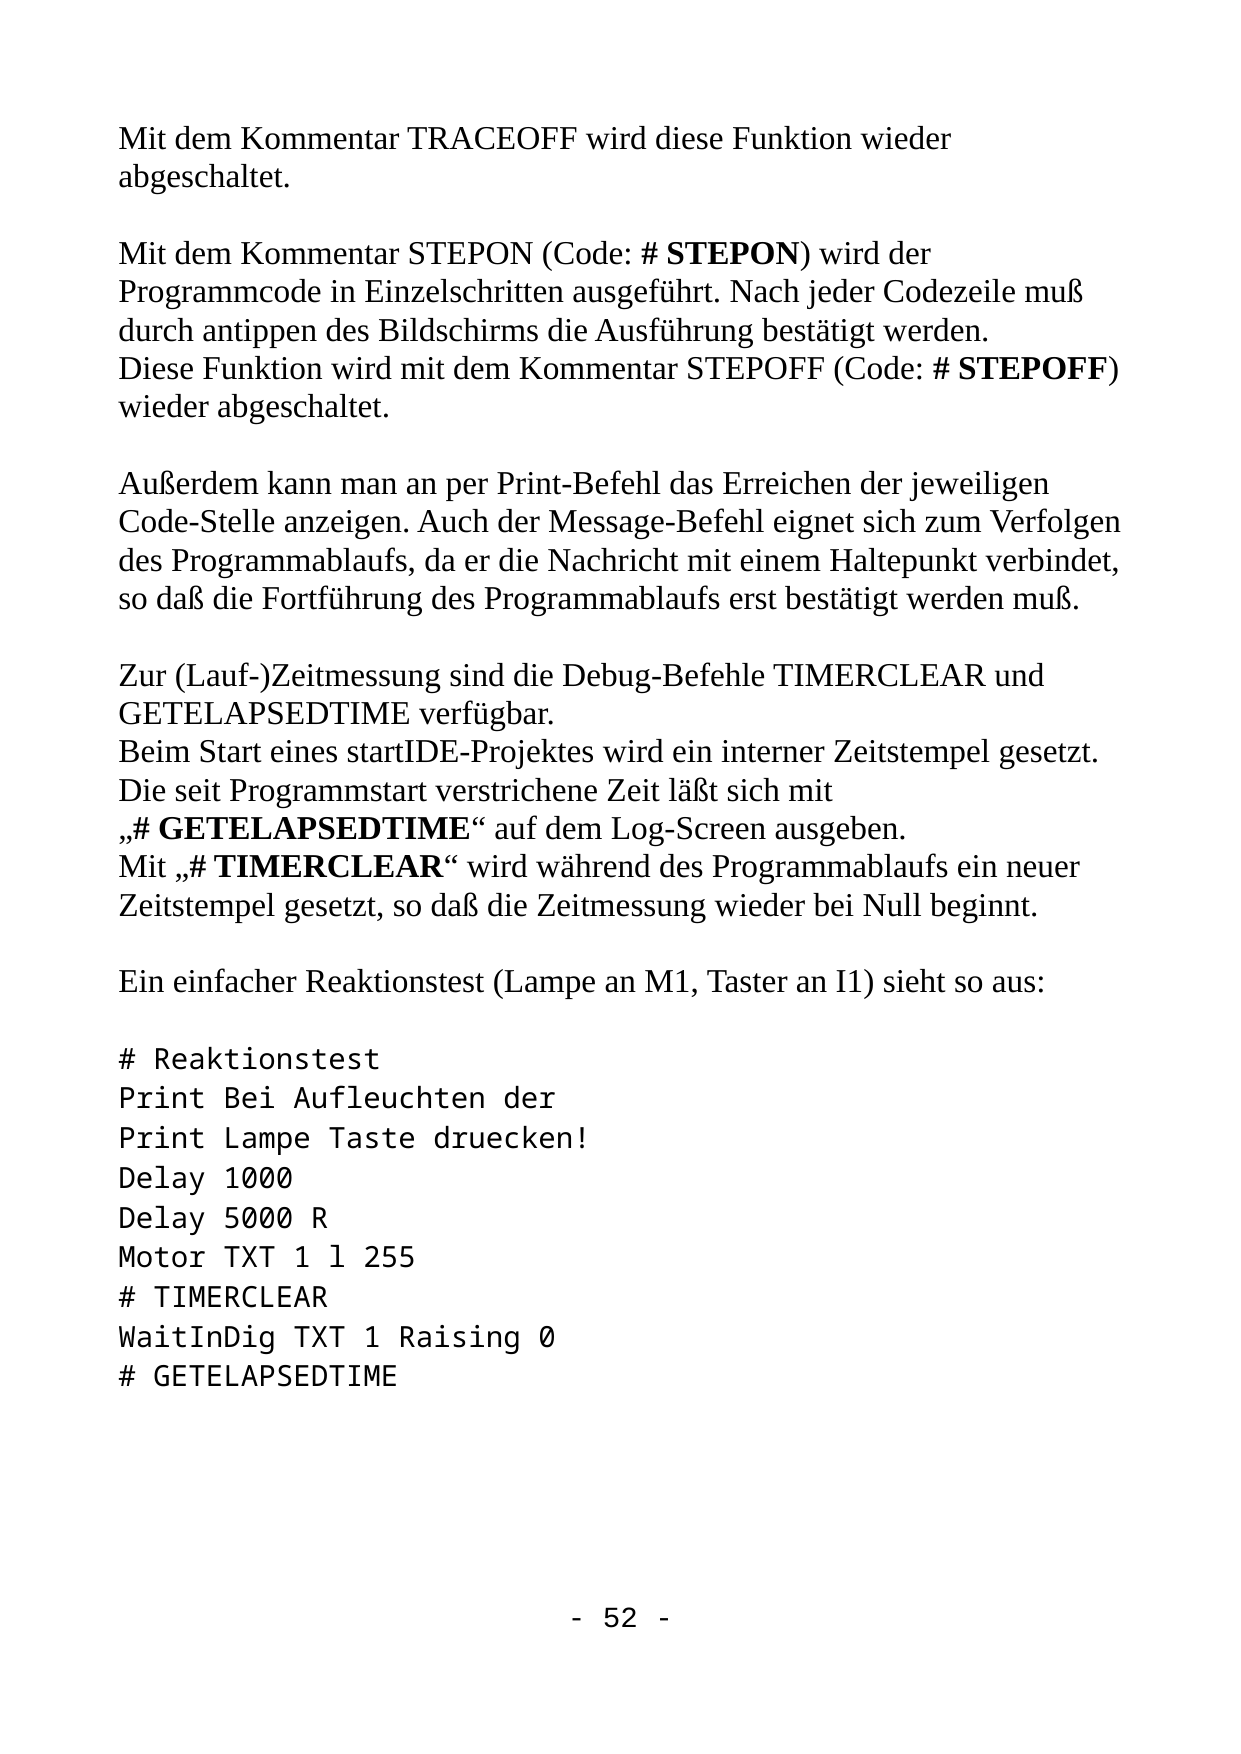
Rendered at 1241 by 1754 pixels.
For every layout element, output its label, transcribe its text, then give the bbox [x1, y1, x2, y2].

text Mit „# TIMERCLEAR“ wird während des Programmablaufs ein neuer Zeitstempel gesetzt, so daß die Zeitmessung wieder bei Null beginnt. [118, 846, 1122, 923]
text Beim Start eines startIDE-Projektes wird ein interner Zeitstempel gesetzt. Die seit Programmstart verstrichene Zeit läßt sich mit [118, 731, 1122, 808]
text Mit dem Kommentar TRACEOFF wird diese Funktion wieder abgeschaltet. [118, 118, 1122, 195]
text Diese Funktion wird mit dem Kommentar STEPOFF (Code: # STEPOFF) wieder abgeschaltet. [118, 348, 1122, 425]
text Außerdem kann man an per Print-Befehl das Erreichen der jeweiligen Code-Stelle anzeigen. Auch der Message-Befehl eignet sich zum Verfolgen des Programmablaufs, da er die Nachricht mit einem Haltepunkt verbindet, so daß die Fortführung des Programmablaufs erst bestätigt werden muß. [118, 463, 1122, 616]
text Mit dem Kommentar STEPON (Code: # STEPON) wird der Programmcode in Einzelschritten ausgeführt. Nach jeder Codezeile muß durch antippen des Bildschirms die Ausführung bestätigt werden. [118, 233, 1122, 348]
text Ein einfacher Reaktionstest (Lampe an M1, Taster an I1) sieht so aus: [118, 961, 1122, 1000]
text Zur (Lauf-)Zeitmessung sind die Debug-Befehle TIMERCLEAR und GETELAPSEDTIME verfügbar. [118, 655, 1122, 731]
text # Reaktionstest Print Bei Aufleuchten der Print Lampe Taste druecken! Delay 1000 Delay 5000 R Motor TXT 1 l 255 # TIMERCLEAR WaitInDig TXT 1 Raising 0 # GETELAPSEDTIME [118, 1038, 1122, 1441]
text „# GETELAPSEDTIME“ auf dem Log-Screen ausgeben. [118, 808, 1122, 846]
